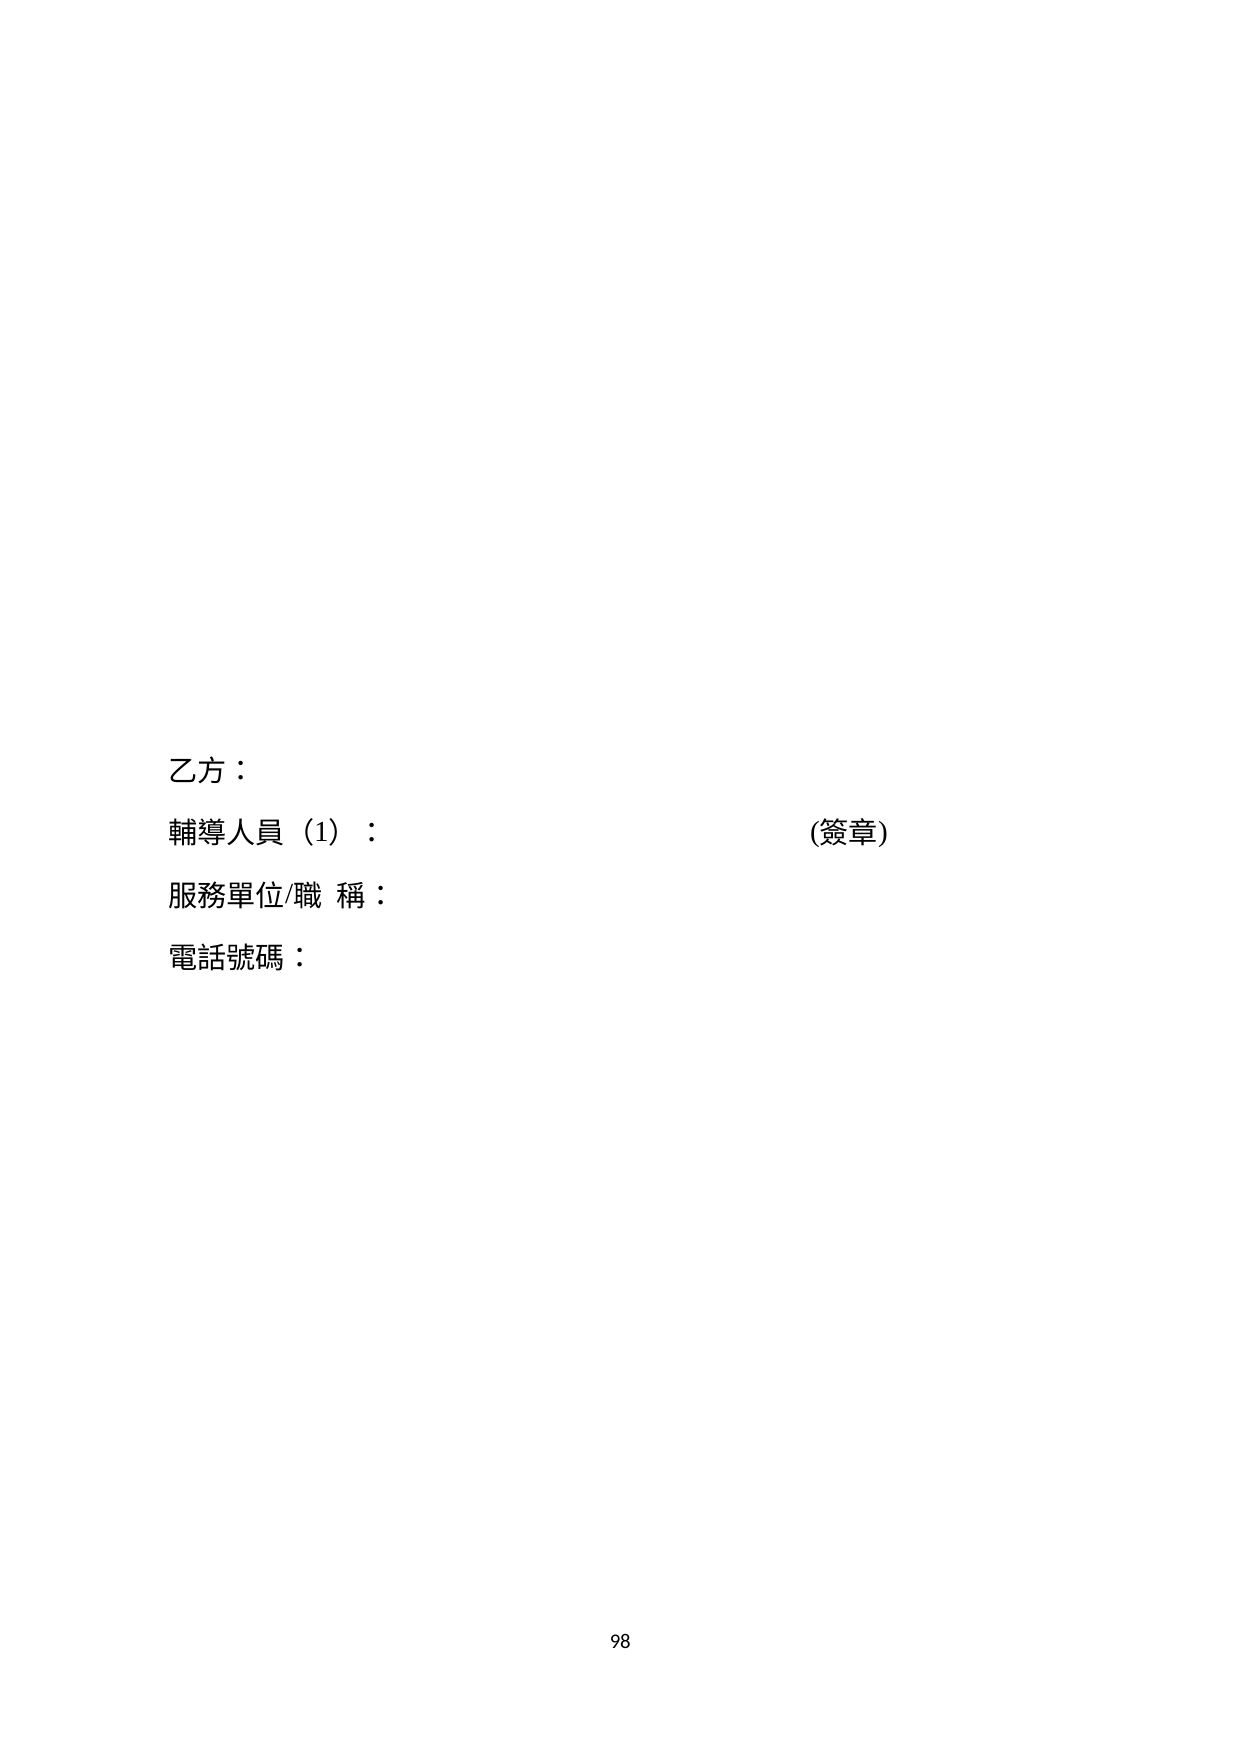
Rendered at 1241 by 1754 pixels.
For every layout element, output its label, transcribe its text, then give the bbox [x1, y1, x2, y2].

text 輔導人員（1）： (簽章) [168, 789, 1122, 852]
text 乙方： [168, 727, 1122, 789]
text 電話號碼： [168, 914, 1122, 977]
text 服務單位/職 稱： [168, 852, 1122, 914]
